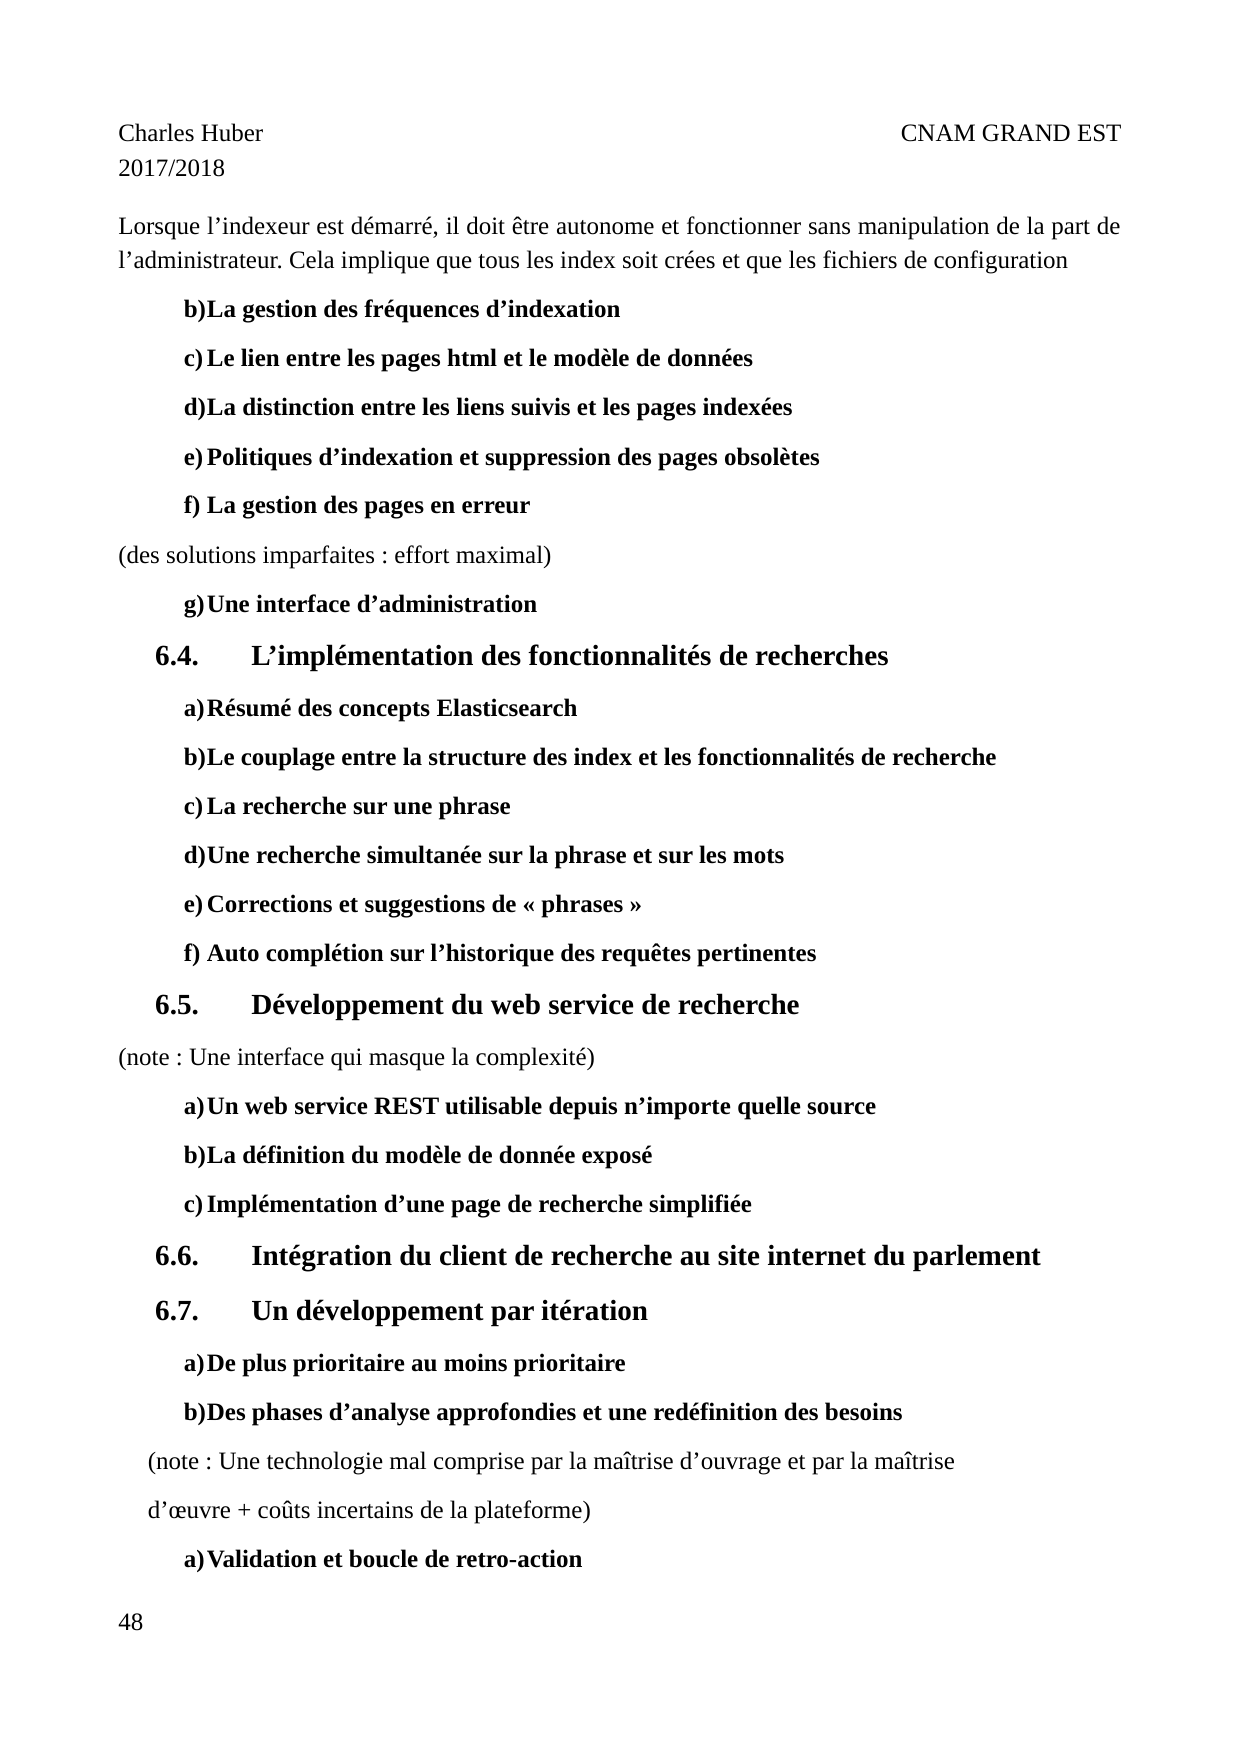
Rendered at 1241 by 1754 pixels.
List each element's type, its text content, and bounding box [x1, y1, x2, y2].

subtitle La gestion des fréquences d’indexation [177, 294, 1122, 323]
text Lorsque l’indexeur est démarré, il doit être autonome et fonctionner sans manipulation de la part de l’administrateur. Cela implique que tous les index soit crées et que les fichiers de configuration [118, 211, 1122, 274]
text (note : Une interface qui masque la complexité) [118, 1042, 1122, 1071]
subtitle Une interface d’administration [177, 589, 1122, 617]
list (note : Une technologie mal comprise par la maîtrise d’ouvrage et par la maîtrise [118, 1446, 1122, 1474]
subtitle L’implémentation des fonctionnalités de recherches [148, 638, 1122, 671]
subtitle Le lien entre les pages html et le modèle de données [177, 343, 1122, 372]
subtitle De plus prioritaire au moins prioritaire [177, 1348, 1122, 1376]
subtitle Intégration du client de recherche au site internet du parlement [148, 1238, 1122, 1272]
text (des solutions imparfaites : effort maximal) [118, 540, 1122, 568]
subtitle Développement du web service de recherche [148, 987, 1122, 1021]
subtitle La distinction entre les liens suivis et les pages indexées [177, 392, 1122, 421]
subtitle Résumé des concepts Elasticsearch [177, 693, 1122, 721]
subtitle Corrections et suggestions de « phrases » [177, 889, 1122, 918]
subtitle Un développement par itération [148, 1293, 1122, 1326]
subtitle Implémentation d’une page de recherche simplifiée [177, 1189, 1122, 1218]
subtitle La définition du modèle de donnée exposé [177, 1140, 1122, 1169]
list d’œuvre + coûts incertains de la plateforme) [118, 1495, 1122, 1523]
subtitle Le couplage entre la structure des index et les fonctionnalités de recherche [177, 742, 1122, 770]
subtitle Auto complétion sur l’historique des requêtes pertinentes [177, 938, 1122, 967]
subtitle La gestion des pages en erreur [177, 491, 1122, 519]
subtitle Un web service REST utilisable depuis n’importe quelle source [177, 1091, 1122, 1119]
subtitle Validation et boucle de retro-action [177, 1544, 1122, 1573]
subtitle Politiques d’indexation et suppression des pages obsolètes [177, 442, 1122, 470]
subtitle Des phases d’analyse approfondies et une redéfinition des besoins [177, 1397, 1122, 1425]
subtitle La recherche sur une phrase [177, 791, 1122, 819]
subtitle Une recherche simultanée sur la phrase et sur les mots [177, 840, 1122, 868]
